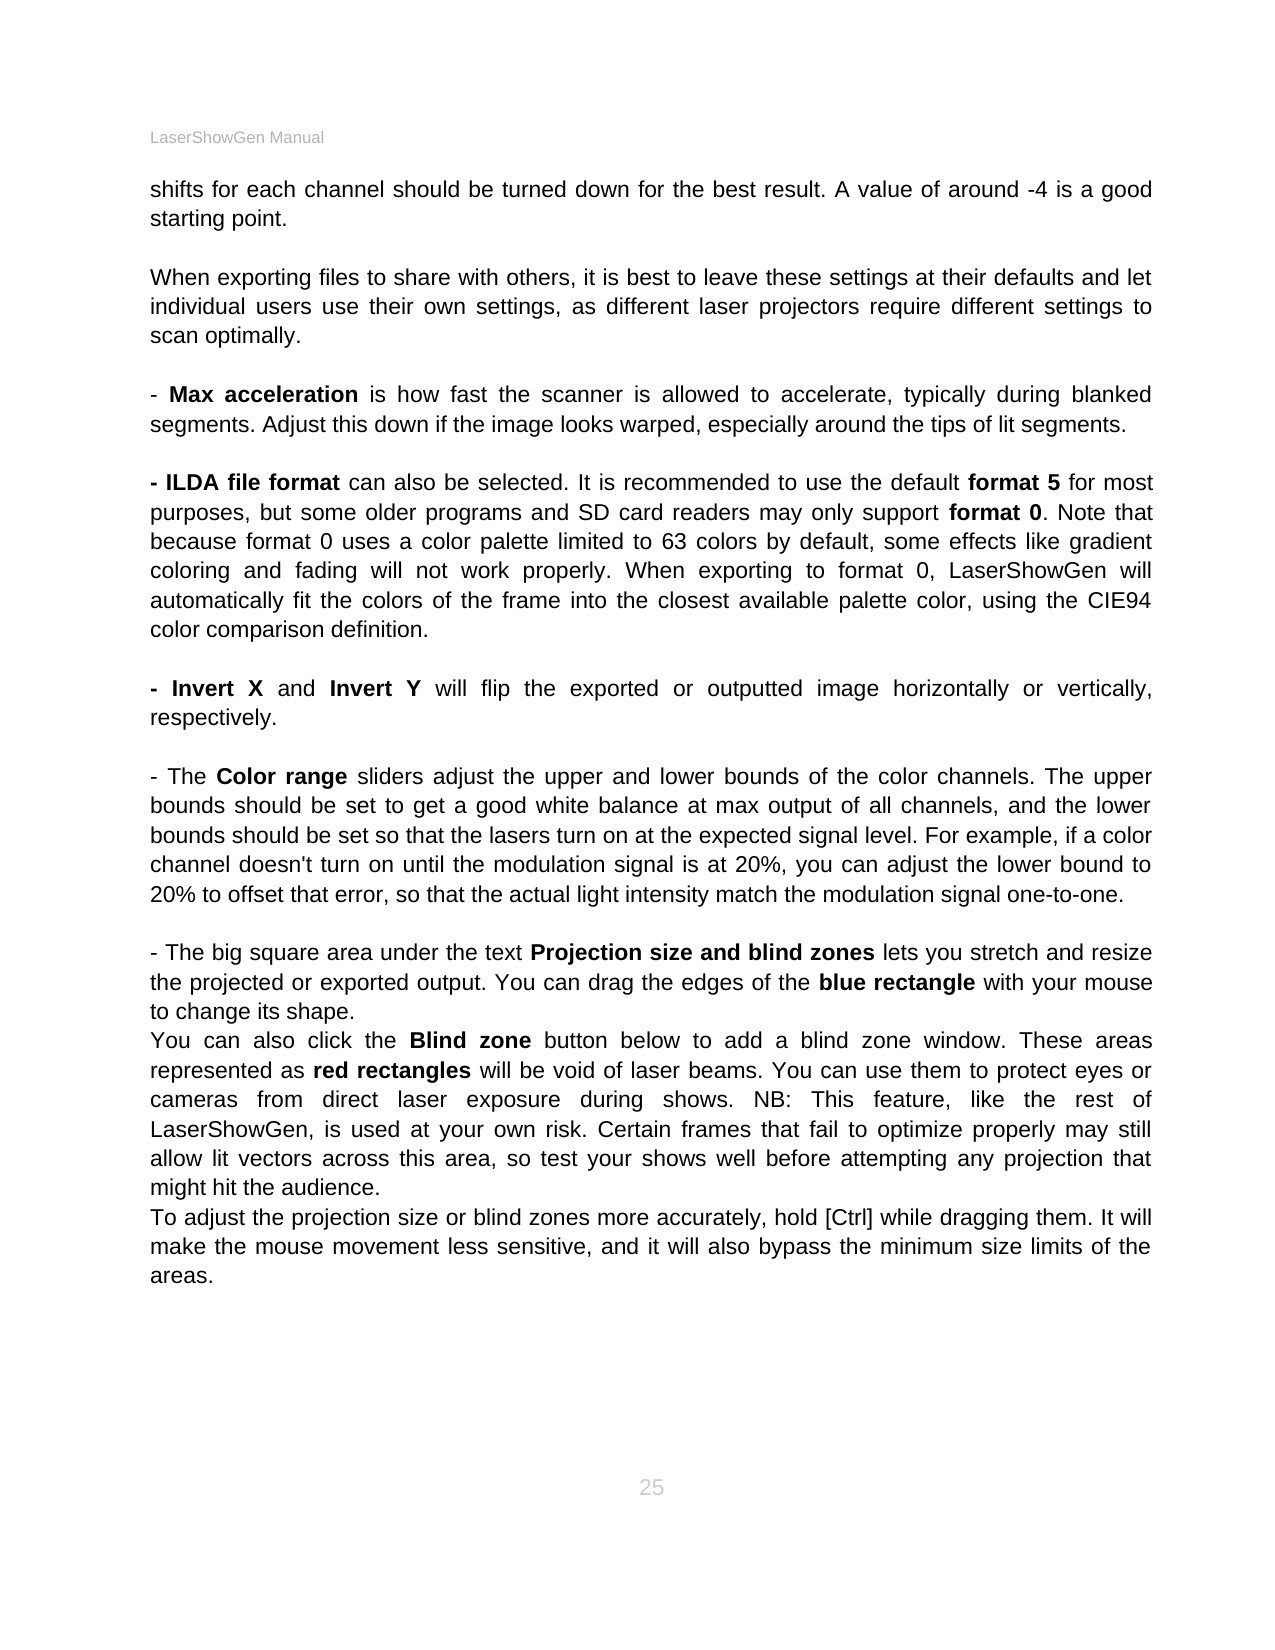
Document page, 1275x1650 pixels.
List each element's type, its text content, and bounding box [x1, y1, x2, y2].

text To adjust the projection size or blind zones more accurately, hold [Ctrl] while dragging them. It will make the mouse movement less sensitive, and it will also bypass the minimum size limits of the areas. [150, 1204, 1153, 1289]
text shifts for each channel should be turned down for the best result. A value of around -4 is a good starting point. [150, 176, 1153, 231]
text - The Color range sliders adjust the upper and lower bounds of the color channels. The upper bounds should be set to get a good white balance at max output of all channels, and the lower bounds should be set so that the lasers turn on at the expected signal level. For example, if a color channel doesn't turn on until the modulation signal is at 20%, you can adjust the lower bound to 20% to offset that error, so that the actual light intensity match the modulation signal one-to-one. [150, 764, 1153, 907]
text - ILDA file format can also be selected. It is recommended to use the default format 5 for most purposes, but some older programs and SD card readers may only support format 0. Note that because format 0 uses a color palette limited to 63 colors by default, some effects like gradient coloring and fading will not work properly. When exporting to format 0, LaserShowGen will automatically fit the colors of the frame into the closest available palette color, using the CIE94 color comparison definition. [150, 470, 1153, 642]
text - Max acceleration is how fast the scanner is allowed to accelerate, typically during blanked segments. Adjust this down if the image looks warped, especially around the tips of lit segments. [150, 382, 1153, 437]
text - Invert X and Invert Y will flip the exported or outputted image horizontally or vertically, respectively. [150, 676, 1153, 731]
text When exporting files to share with others, it is best to leave these settings at their defaults and let individual users use their own settings, as different laser projectors require different settings to scan optimally. [150, 264, 1153, 349]
text - The big square area under the text Projection size and blind zones lets you stretch and resize the projected or exported output. You can drag the edges of the blue rectangle with your mouse to change its shape. [150, 940, 1153, 1024]
text You can also click the Blind zone button below to add a blind zone window. These areas represented as red rectangles will be void of laser beams. You can use them to protect eyes or cameras from direct laser exposure during shows. NB: This feature, like the rest of LaserShowGen, is used at your own risk. Certain frames that fail to optimize properly may still allow lit vectors across this area, so test your shows well before attempting any projection that might hit the audience. [150, 1028, 1153, 1201]
